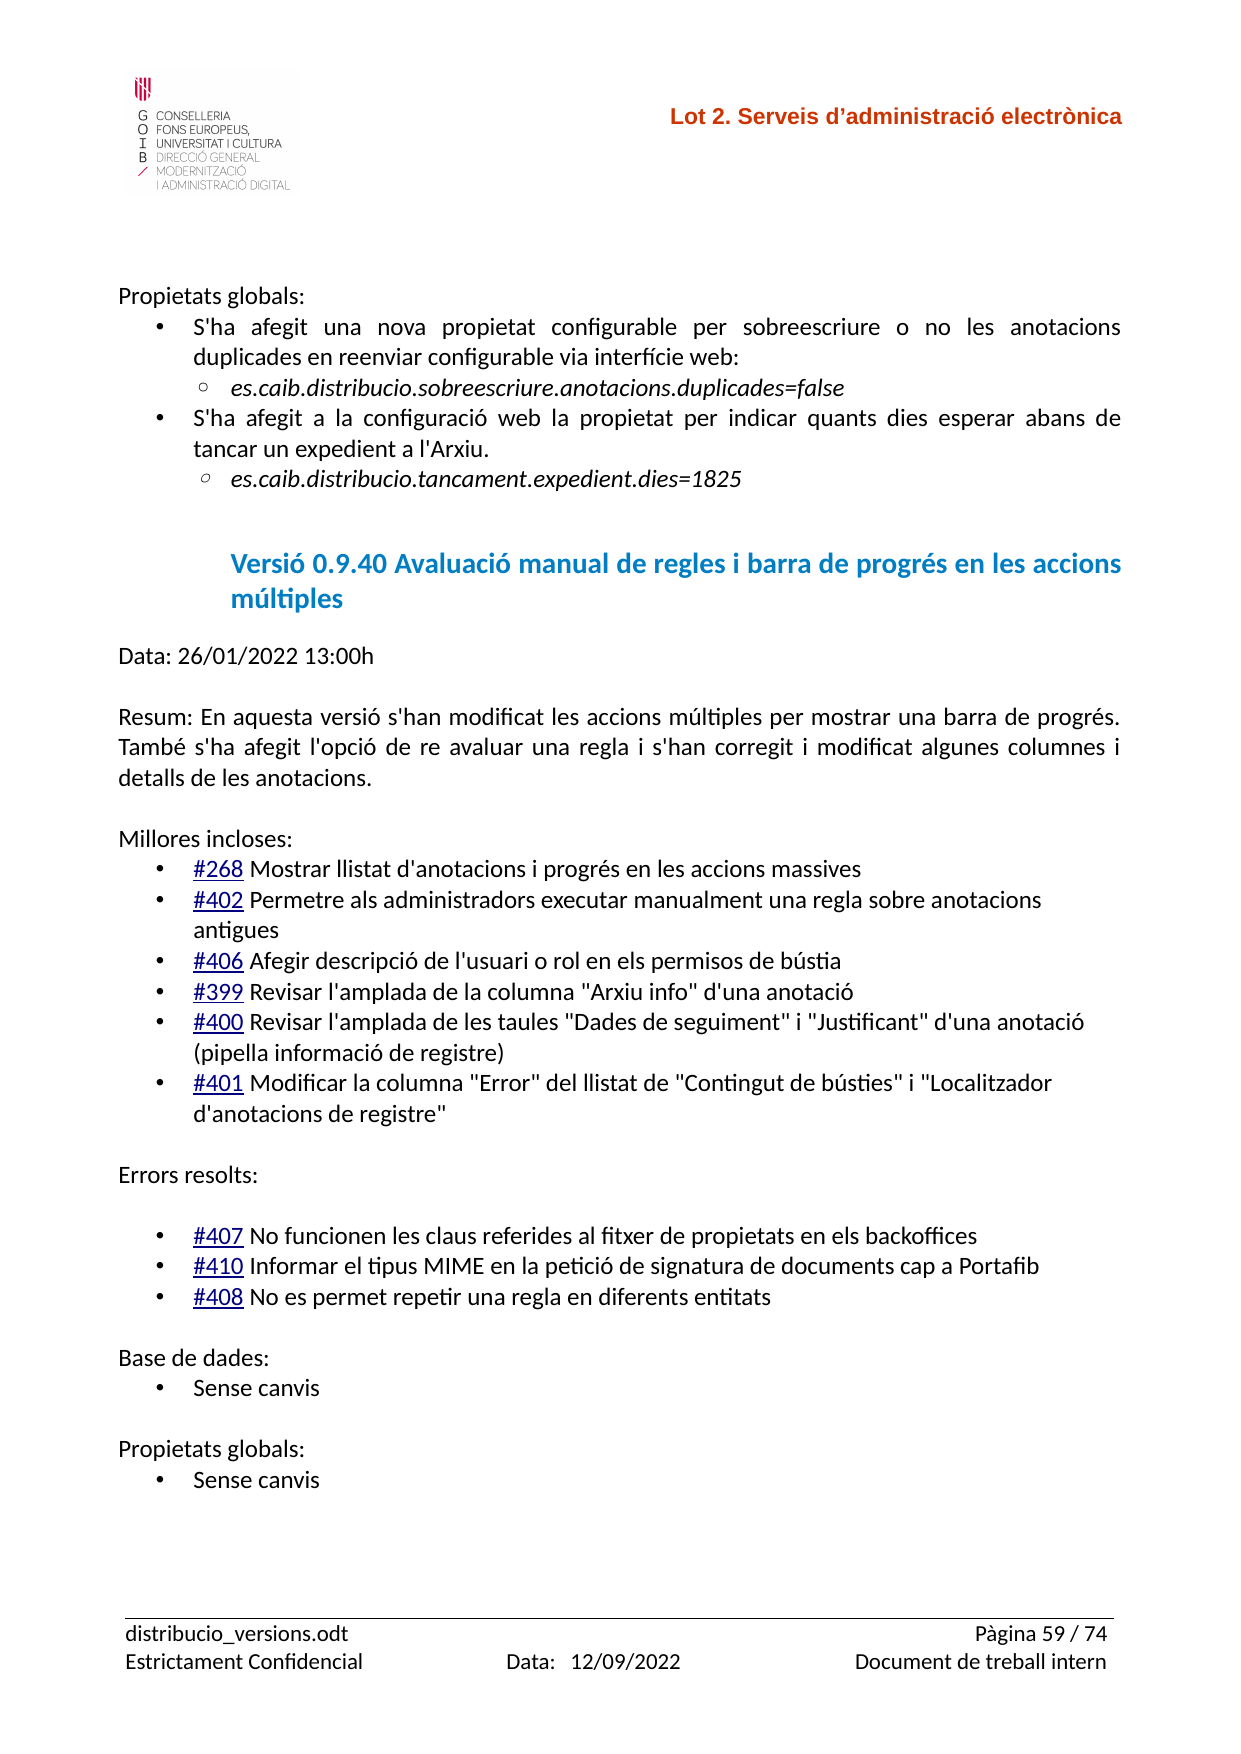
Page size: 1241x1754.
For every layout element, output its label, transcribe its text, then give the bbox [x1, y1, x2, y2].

list #268 Mostrar llistat d'anotacions i progrés en les accions massives [156, 853, 1122, 884]
picture [126, 70, 299, 197]
list #400 Revisar l'amplada de les taules "Dades de seguiment" i "Justificant" d'una anotació (pipella informació de registre) [156, 1006, 1122, 1067]
text Propietats globals: [118, 1433, 1122, 1464]
list Sense canvis [156, 1372, 1122, 1403]
text Propietats globals: [118, 280, 1122, 311]
list #408 No es permet repetir una regla en diferents entitats [156, 1281, 1122, 1311]
subtitle Versió 0.9.40 Avaluació manual de regles i barra de progrés en les accions múltiples [153, 545, 1122, 616]
list S'ha afegit una nova propietat configurable per sobreescriure o no les anotacions duplicades en reenviar configurable via interfície web: [156, 311, 1122, 372]
list #410 Informar el tipus MIME en la petició de signatura de documents cap a Portafib [156, 1250, 1122, 1281]
list S'ha afegit a la configuració web la propietat per indicar quants dies esperar abans de tancar un expedient a l'Arxiu. [156, 402, 1122, 463]
text Data: 26/01/2022 13:00h [118, 640, 1122, 670]
text Base de dades: [118, 1342, 1122, 1372]
list #406 Afegir descripció de l'usuari o rol en els permisos de bústia [156, 945, 1122, 976]
list #401 Modificar la columna "Error" del llistat de "Contingut de bústies" i "Localitzador d'anotacions de registre" [156, 1067, 1122, 1128]
text Resum: En aquesta versió s'han modificat les accions múltiples per mostrar una barra de progrés. També s'ha afegit l'opció de re avaluar una regla i s'han corregit i modificat algunes columnes i detalls de les anotacions. [118, 701, 1122, 792]
text Errors resolts: [118, 1159, 1122, 1189]
list #407 No funcionen les claus referides al fitxer de propietats en els backoffices [156, 1220, 1122, 1250]
list Sense canvis [156, 1464, 1122, 1494]
list es.caib.distribucio.sobreescriure.anotacions.duplicades=false [193, 372, 1122, 402]
list #399 Revisar l'amplada de la columna "Arxiu info" d'una anotació [156, 976, 1122, 1006]
list #402 Permetre als administradors executar manualment una regla sobre anotacions antigues [156, 884, 1122, 945]
list es.caib.distribucio.tancament.expedient.dies=1825 [193, 463, 1122, 494]
text Millores incloses: [118, 823, 1122, 853]
